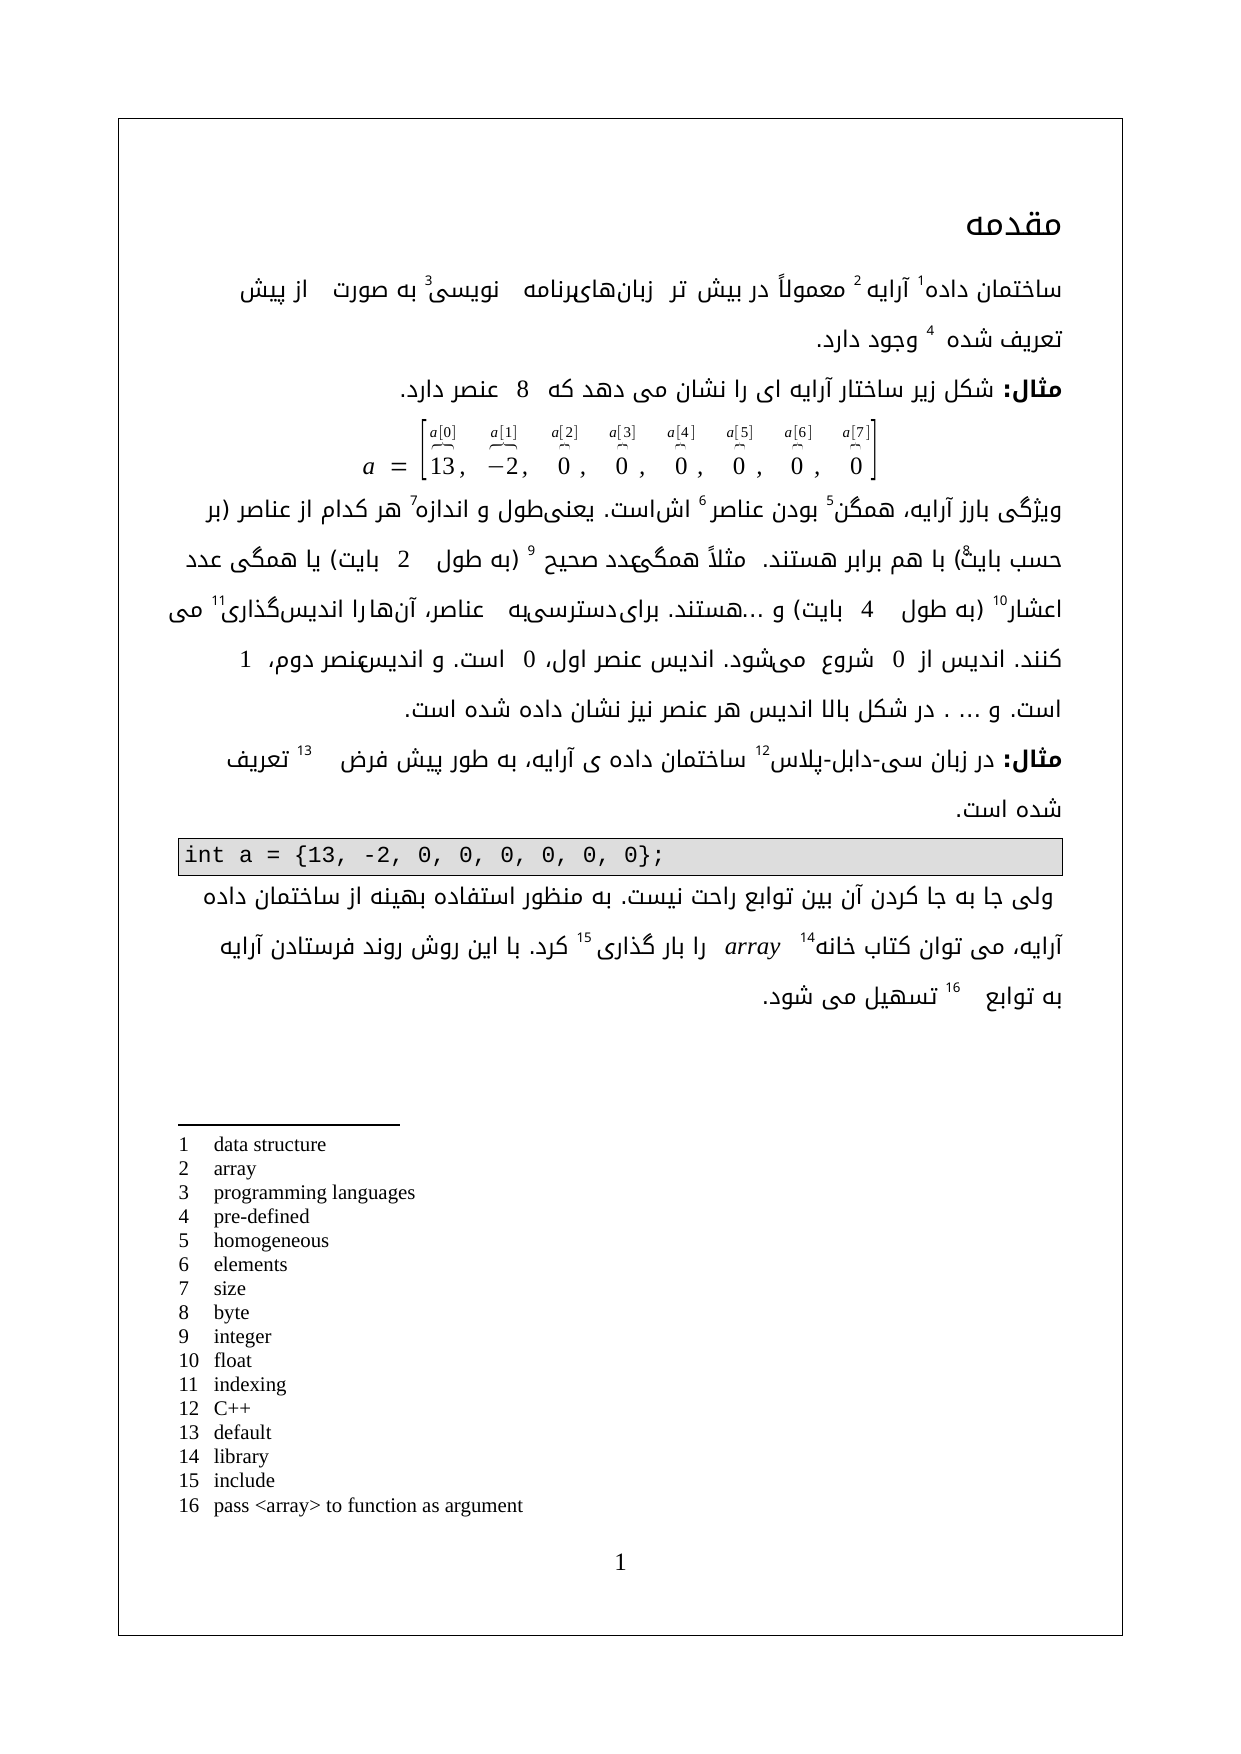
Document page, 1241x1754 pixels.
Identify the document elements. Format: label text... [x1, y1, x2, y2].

text C++ [178, 1396, 1062, 1420]
text library [178, 1444, 1062, 1468]
text array [178, 1156, 1062, 1180]
table_header int a = {13, -2, 0, 0, 0, 0, 0, 0}; [179, 839, 1062, 875]
text pre-defined [178, 1204, 1062, 1228]
text indexing [178, 1372, 1062, 1396]
text programming languages [178, 1180, 1062, 1204]
text homogeneous [178, 1228, 1062, 1252]
text float [178, 1348, 1062, 1372]
text include [178, 1468, 1062, 1492]
subtitle مقدمه [178, 193, 1062, 256]
text byte [178, 1300, 1062, 1324]
text data structure [178, 1132, 1062, 1156]
text مثال: در زبان سی-دابل-پلاس ساختمان داده ی آرایه، به طور پیش فرض تعریف شده است. [178, 738, 1062, 831]
text ویژگی بارز آرایه، همگن بودن عناصر اش است. یعنی طول و اندازه هر کدام از عناصر (بر حسب بایت) با هم برابر هستند. مثلاً همگی عدد صحیح (به طولبایت) یا همگی عدد اعشار (به طولبایت) و … هستند. برای دسترسی به عناصر، آن ها را اندیس گذاری می کنند. اندیس ازشروع می شود. اندیس عنصر اول،است. و اندیس عنصر دوم،است. و … . در شکل بالا اندیس هر عنصر نیز نشان داده شده است. [178, 488, 1062, 732]
text مثال: شکل زیر ساختار آرایه ای را نشان می دهد کهعنصر دارد. [178, 368, 1062, 412]
text pass <array> to function as argument [178, 1492, 1062, 1517]
text default [178, 1420, 1062, 1444]
text elements [178, 1252, 1062, 1276]
text ساختمان داده آرایه معمولاً در بیش تر زبان های برنامه نویسی به صورت از پیش تعریف شده وجود دارد. [178, 268, 1062, 362]
text ولی جا به جا کردن آن بین توابع راحت نیست. به منظور استفاده بهینه از ساختمان داده آرایه، می توان کتاب خانهرا بار گذاری کرد. با این روش روند فرستادن آرایه به توابع تسهیل می شود. [178, 876, 1062, 1019]
text size [178, 1276, 1062, 1300]
text integer [178, 1324, 1062, 1348]
